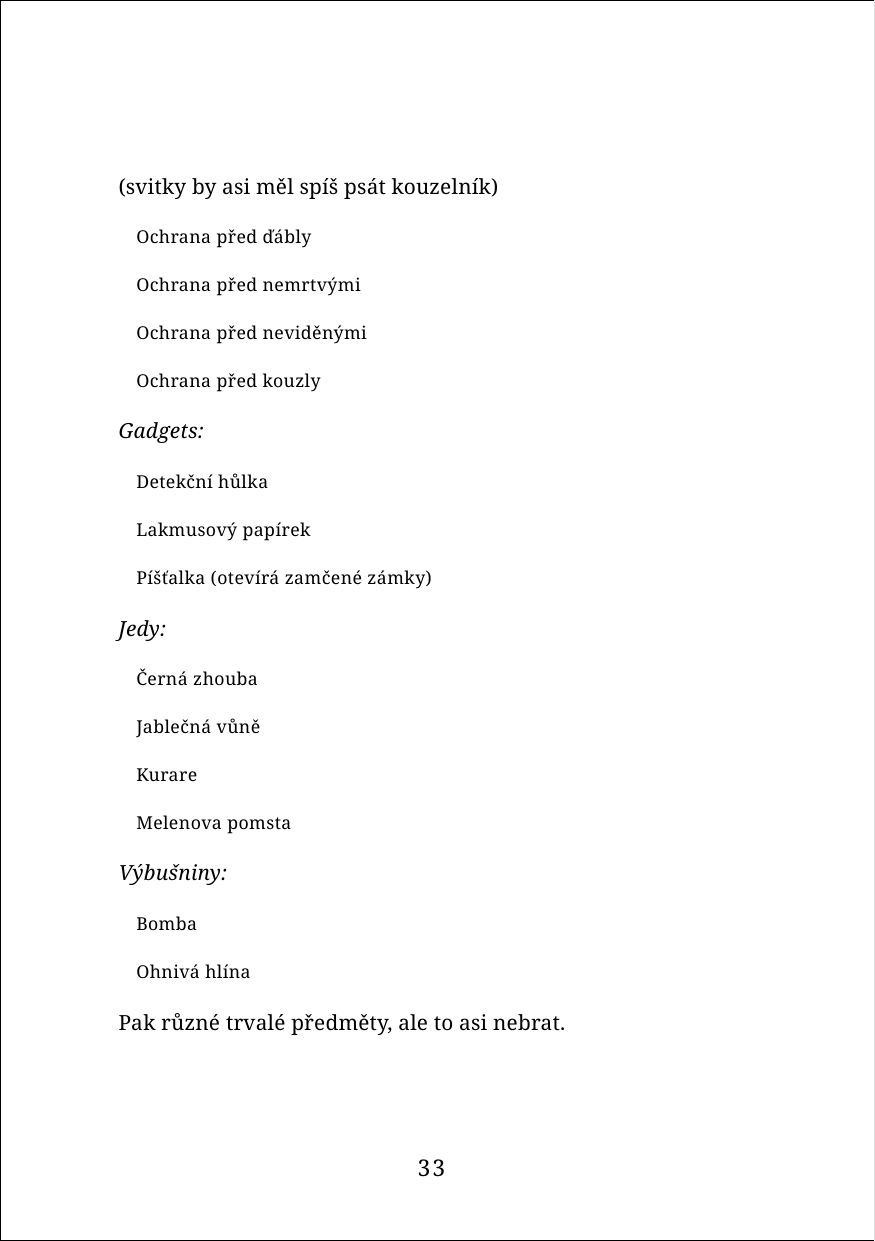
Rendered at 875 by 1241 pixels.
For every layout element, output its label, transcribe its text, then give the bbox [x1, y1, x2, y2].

text Pak různé trvalé předměty, ale to asi nebrat. [118, 1008, 756, 1036]
text Ochrana před neviděnými [136, 321, 756, 345]
text Píšťalka (otevírá zamčené zámky) [136, 566, 756, 590]
text Detekční hůlka [136, 470, 756, 494]
text Ohnivá hlína [136, 960, 756, 984]
text Ochrana před kouzly [136, 369, 756, 393]
text (svitky by asi měl spíš psát kouzelník) [118, 172, 756, 200]
text Ochrana před ďábly [136, 225, 756, 249]
text Bomba [136, 912, 756, 936]
text Výbušniny: [118, 858, 756, 887]
text Jablečná vůně [136, 715, 756, 739]
text Kurare [136, 763, 756, 787]
text Melenova pomsta [136, 811, 756, 835]
text Černá zhouba [136, 667, 756, 691]
text Lakmusový papírek [136, 518, 756, 542]
text Gadgets: [118, 417, 756, 445]
text Ochrana před nemrtvými [136, 273, 756, 297]
text Jedy: [118, 614, 756, 642]
